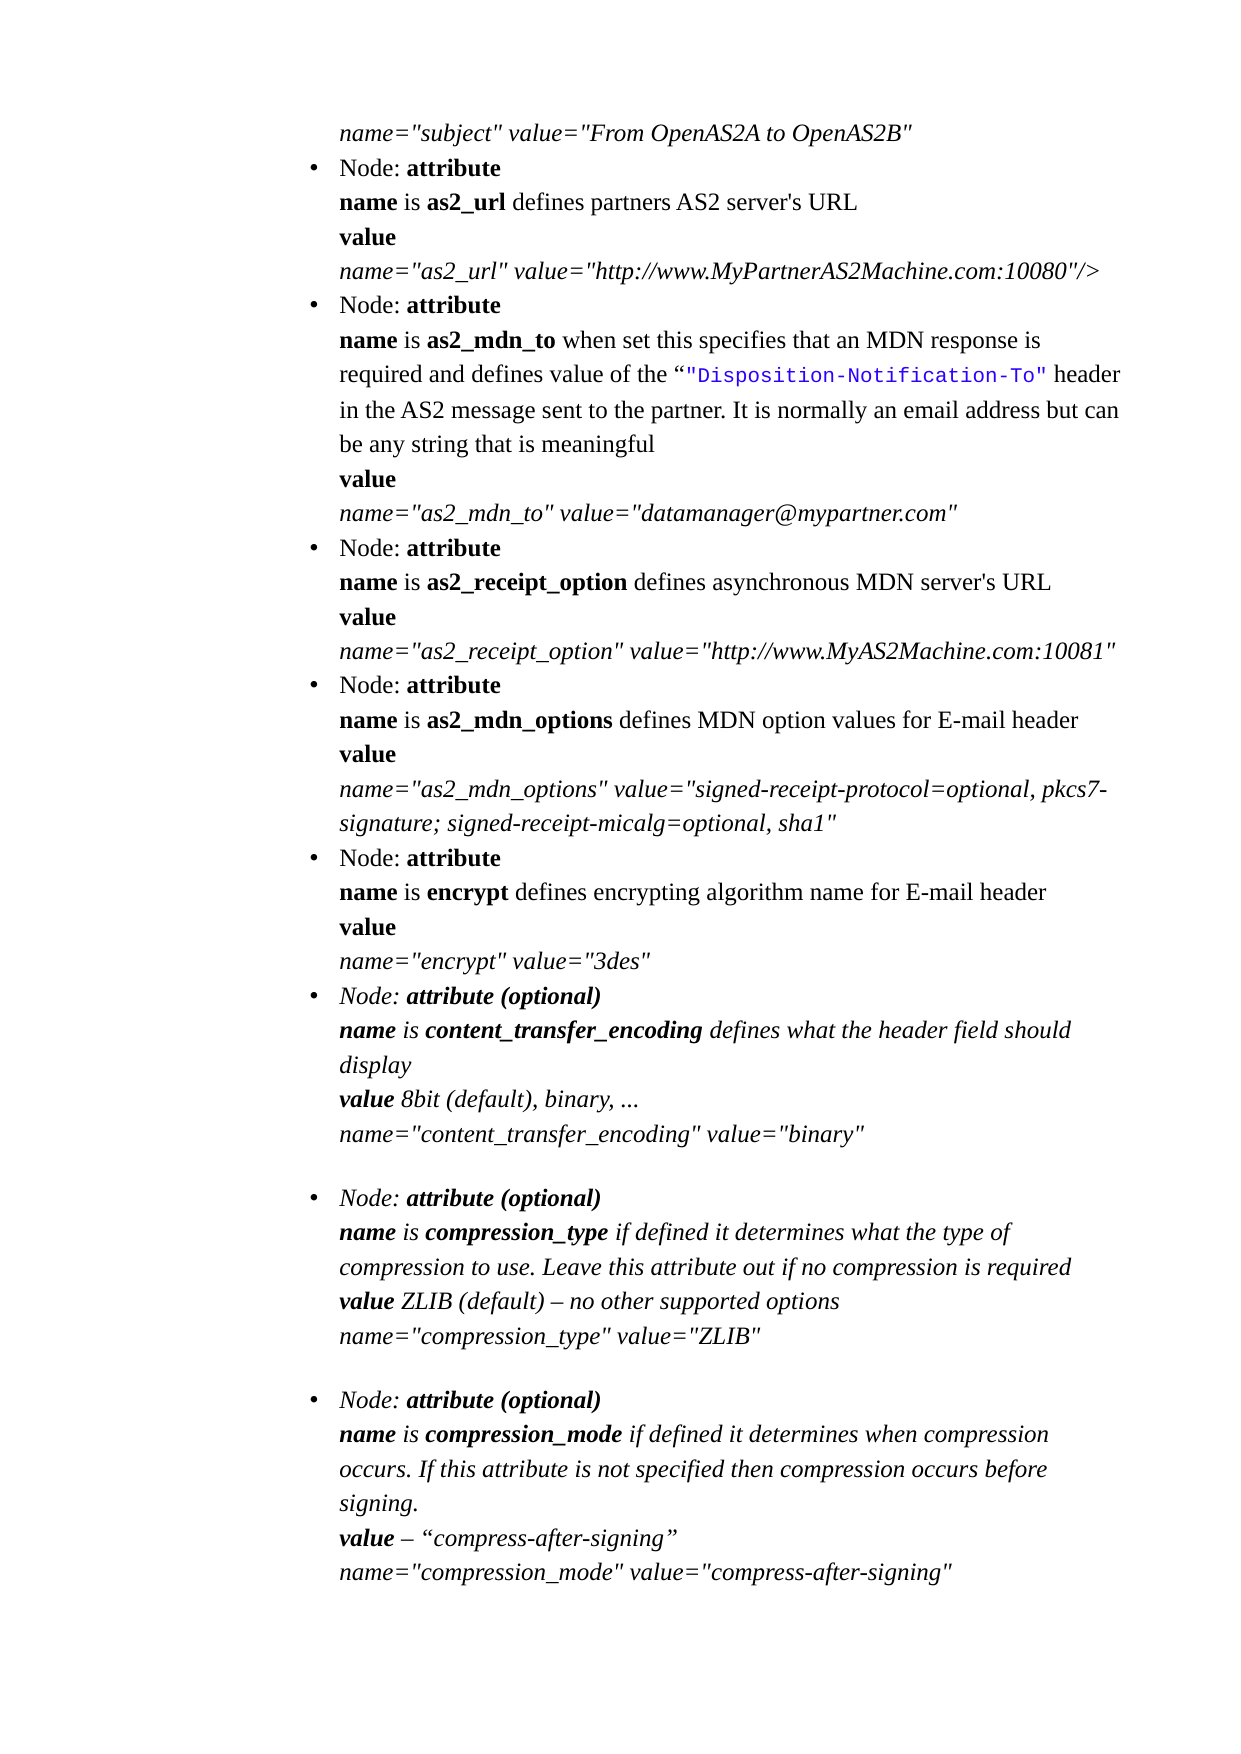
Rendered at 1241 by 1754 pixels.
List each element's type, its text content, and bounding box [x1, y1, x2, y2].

list Node: attribute name is encrypt defines encrypting algorithm name for E-mail header value name="encrypt" value="3des" [309, 843, 1122, 975]
list Node: attribute (optional) name is compression_mode if defined it determines when compression occurs. If this attribute is not specified then compression occurs before signing. value – “compress-after-signing” name="compression_mode" value="compress-after-signing" [309, 1385, 1122, 1586]
list Node: attribute (optional) name is compression_type if defined it determines what the type of compression to use. Leave this attribute out if no compression is required value ZLIB (default) – no other supported options name="compression_type" value="ZLIB" [309, 1183, 1122, 1349]
list Node: attribute name is as2_url defines partners AS2 server's URL value name="as2_url" value="http://www.MyPartnerAS2Machine.com:10080"/> [309, 153, 1122, 285]
list Node: attribute name is as2_receipt_option defines asynchronous MDN server's URL value name="as2_receipt_option" value="http://www.MyAS2Machine.com:10081" [309, 533, 1122, 665]
list name="subject" value="From OpenAS2A to OpenAS2B" [309, 118, 1122, 147]
list Node: attribute (optional) name is content_transfer_encoding defines what the header field should display value 8bit (default), binary, ... name="content_transfer_encoding" value="binary" [309, 981, 1122, 1148]
list Node: attribute name is as2_mdn_options defines MDN option values for E-mail header value name="as2_mdn_options" value="signed-receipt-protocol=optional, pkcs7-signature; signed-receipt-micalg=optional, sha1" [309, 671, 1122, 837]
list Node: attribute name is as2_mdn_to when set this specifies that an MDN response is required and defines value of the “"Disposition-Notification-To" header in the AS2 message sent to the partner. It is normally an email address but can be any string that is meaningful value name="as2_mdn_to" value="datamanager@mypartner.com" [309, 291, 1122, 527]
